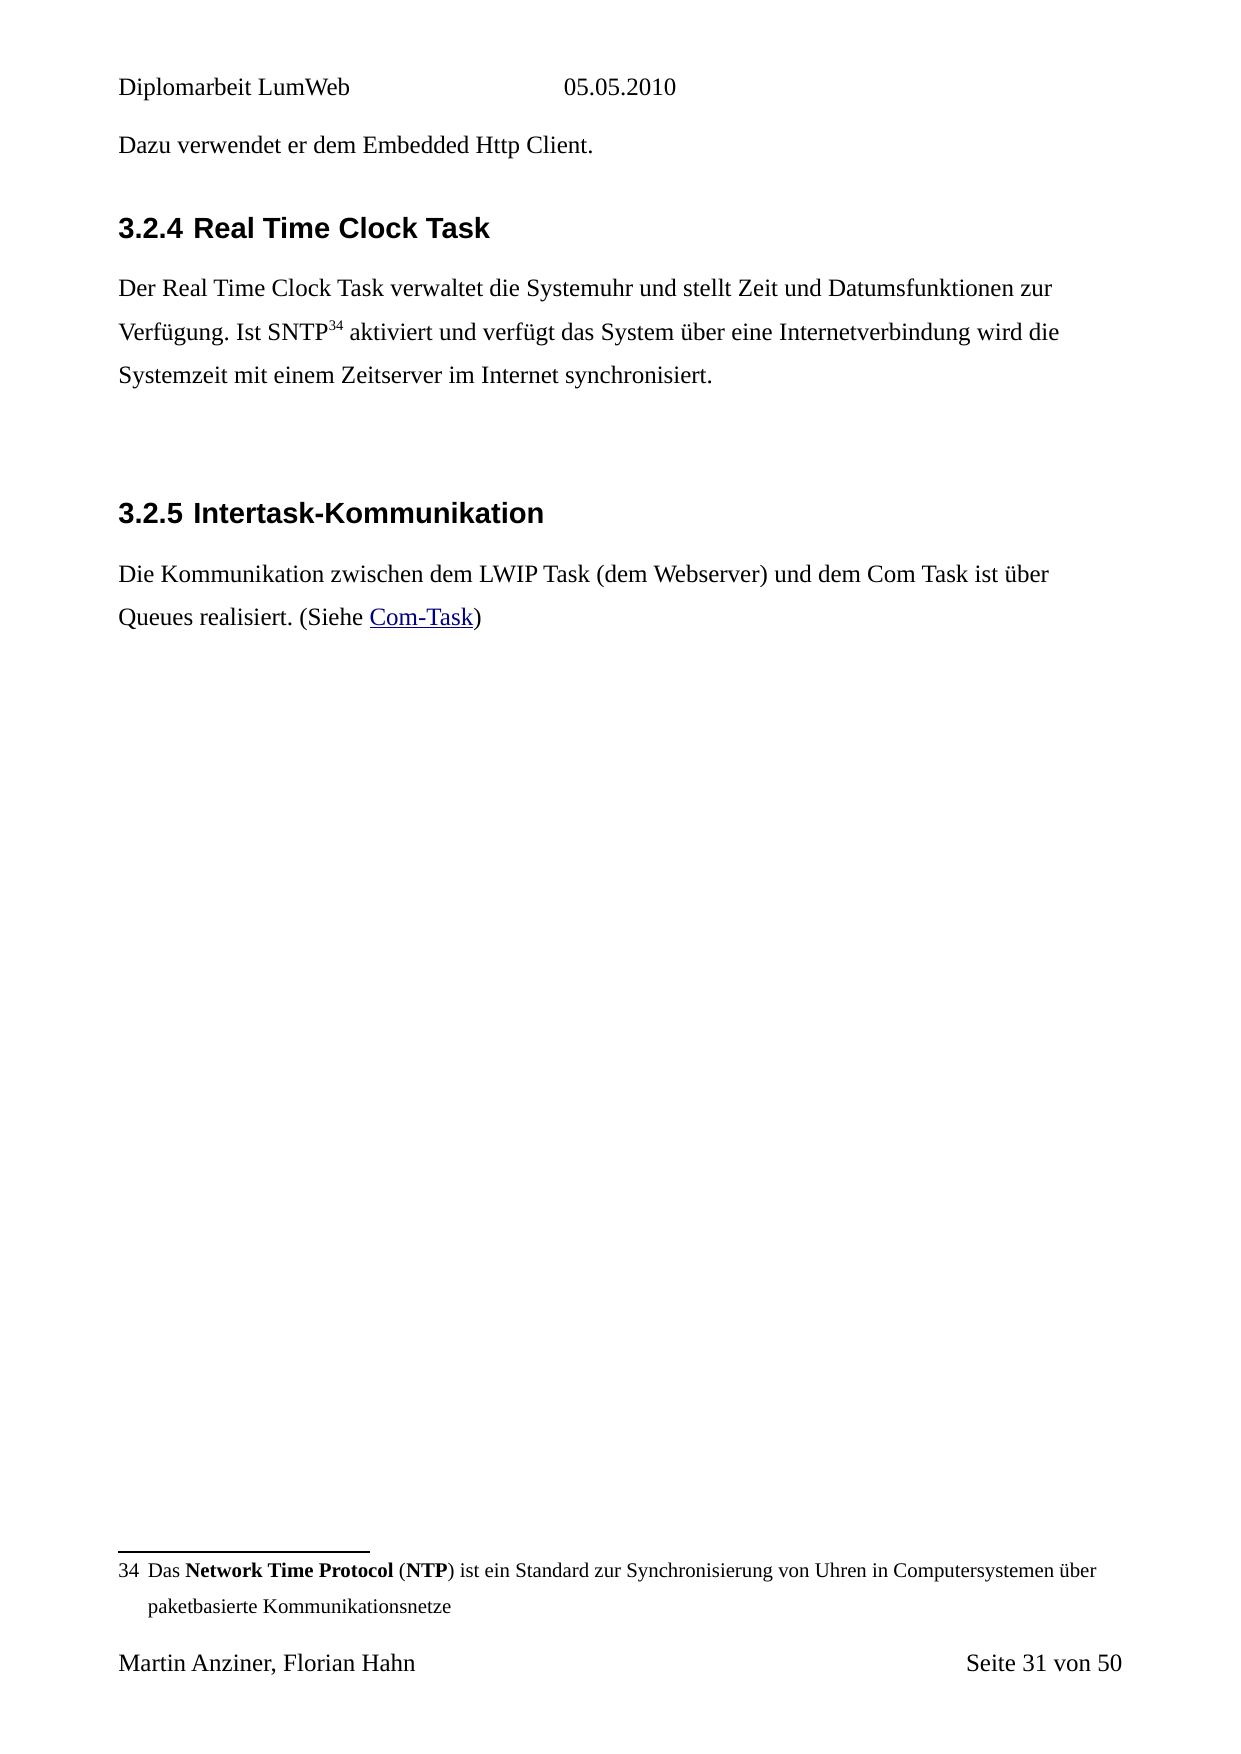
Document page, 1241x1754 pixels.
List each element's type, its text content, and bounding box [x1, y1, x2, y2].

text Dazu verwendet er dem Embedded Http Client. [118, 130, 1122, 159]
text Das Network Time Protocol (NTP) ist ein Standard zur Synchronisierung von Uhren in Computersystemen über paketbasierte Kommunikationsnetze [118, 1558, 1122, 1618]
text Der Real Time Clock Task verwaltet die Systemuhr und stellt Zeit und Datumsfunktionen zur Verfügung. Ist SNTP aktiviert und verfügt das System über eine Internetverbindung wird die Systemzeit mit einem Zeitserver im Internet synchronisiert. [118, 273, 1122, 388]
subtitle Real Time Clock Task [118, 211, 1122, 244]
text Die Kommunikation zwischen dem LWIP Task (dem Webserver) und dem Com Task ist über Queues realisiert. (Siehe Com-Task) [118, 559, 1122, 631]
subtitle Intertask-Kommunikation [118, 496, 1122, 529]
